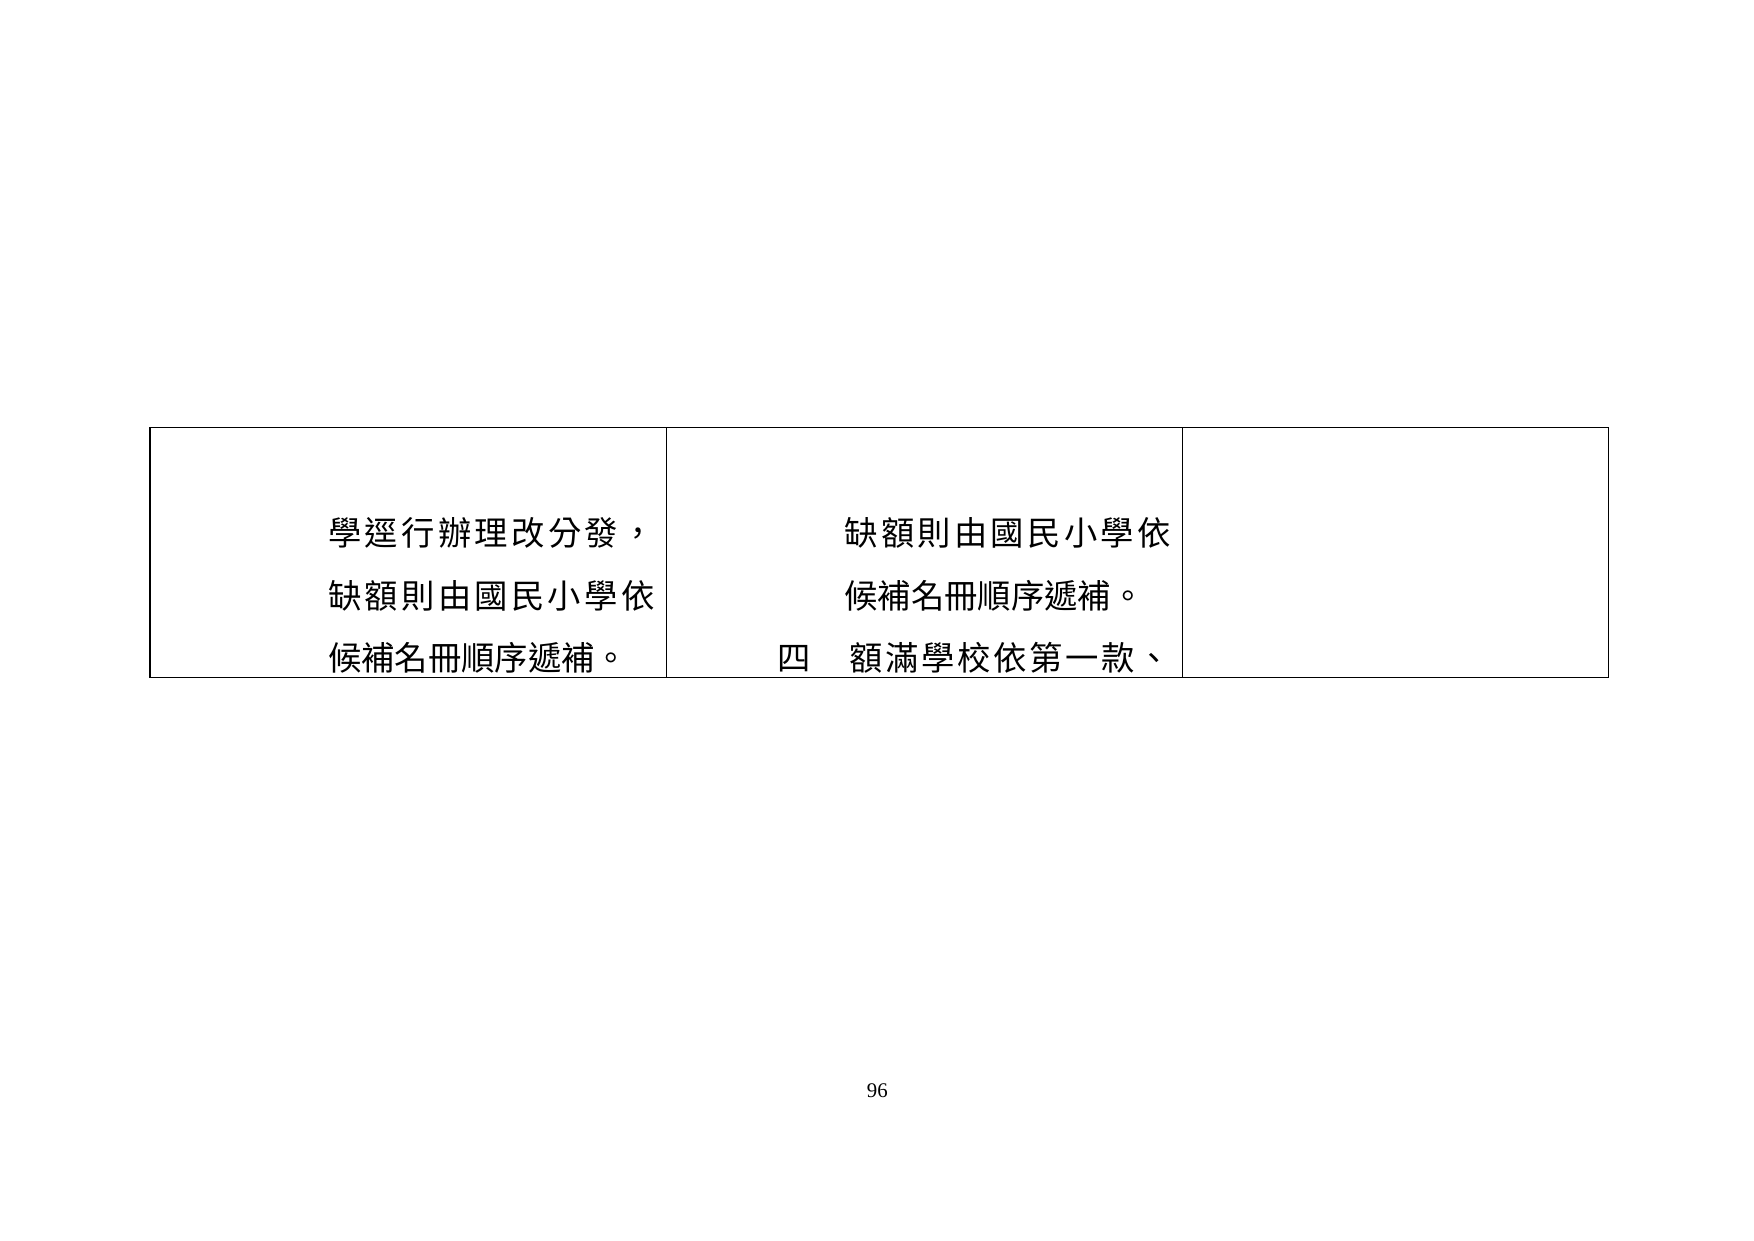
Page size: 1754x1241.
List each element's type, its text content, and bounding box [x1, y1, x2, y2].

table_cell [1183, 428, 1608, 677]
table_cell 缺額則由國民小學依候補名冊順序遞補。 四 額滿學校依第一款、 [667, 428, 1182, 677]
table_cell 學逕行辦理改分發，缺額則由國民小學依候補名冊順序遞補。 [151, 428, 666, 677]
